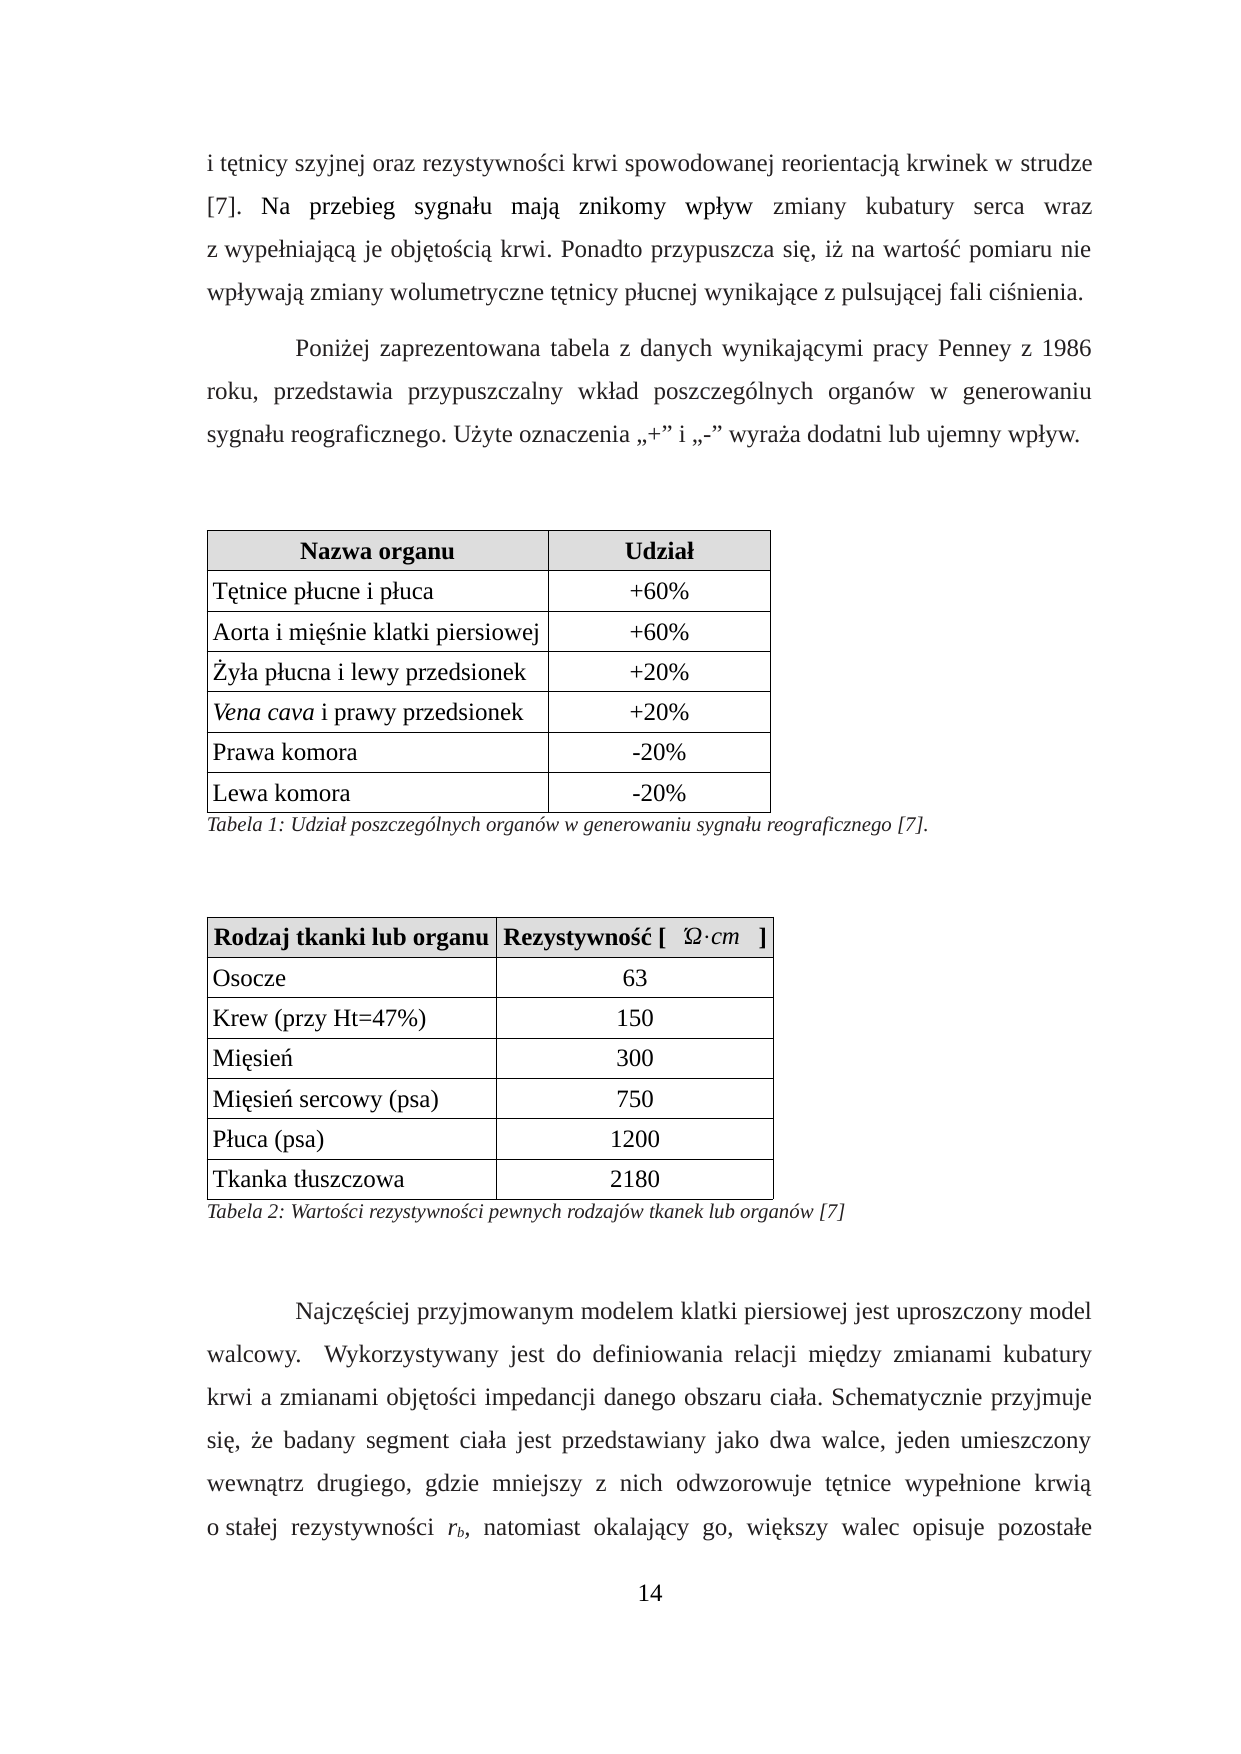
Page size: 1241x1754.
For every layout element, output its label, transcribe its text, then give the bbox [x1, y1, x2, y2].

table_header Rodzaj tkanki lub organu [208, 918, 496, 957]
table_cell -20% [549, 773, 770, 812]
table_cell +20% [549, 692, 770, 732]
table_cell 150 [497, 998, 773, 1037]
table_cell Żyła płucna i lewy przedsionek [208, 652, 548, 691]
table_cell -20% [549, 733, 770, 772]
table_header Udział [549, 531, 770, 570]
table_cell Mięsień [208, 1039, 496, 1078]
table_cell Tkanka tłuszczowa [208, 1160, 496, 1199]
text Najczęściej przyjmowanym modelem klatki piersiowej jest uproszczony model walcowy. Wykorzystywany jest do definiowania relacji między zmianami kubatury krwi a zmianami objętości impedancji danego obszaru ciała. Schematycznie przyjmuje się, że badany segment ciała jest przedstawiany jako dwa walce, jeden umieszczony wewnątrz drugiego, gdzie mniejszy z nich odwzorowuje tętnice wypełnione krwią o stałej rezystywności rb, natomiast okalający go, większy walec opisuje pozostałe [207, 1296, 1093, 1540]
text i tętnicy szyjnej oraz rezystywności krwi spowodowanej reorientacją krwinek w strudze [7]. Na przebieg sygnału mają znikomy wpływ zmiany kubatury serca wraz z wypełniającą je objętością krwi. Ponadto przypuszcza się, iż na wartość pomiaru nie wpływają zmiany wolumetryczne tętnicy płucnej wynikające z pulsującej fali ciśnienia. [207, 148, 1093, 306]
table_cell Tętnice płucne i płuca [208, 571, 548, 611]
table_header Nazwa organu [208, 531, 548, 570]
table_cell Vena cava i prawy przedsionek [208, 692, 548, 732]
table_cell 63 [497, 958, 773, 997]
text Tabela 1: Udział poszczególnych organów w generowaniu sygnału reograficznego [7]. [207, 812, 1093, 836]
table_cell +60% [549, 612, 770, 651]
table_header Rezystywność [] [497, 918, 773, 957]
table_cell Prawa komora [208, 733, 548, 772]
table_cell 2180 [497, 1160, 773, 1199]
table_cell Mięsień sercowy (psa) [208, 1079, 496, 1118]
table_cell 300 [497, 1039, 773, 1078]
table_cell Lewa komora [208, 773, 548, 812]
text Tabela 2: Wartości rezystywności pewnych rodzajów tkanek lub organów [7] [207, 1199, 1093, 1223]
table_cell Aorta i mięśnie klatki piersiowej [208, 612, 548, 651]
text Poniżej zaprezentowana tabela z danych wynikającymi pracy Penney z 1986 roku, przedstawia przypuszczalny wkład poszczególnych organów w generowaniu sygnału reograficznego. Użyte oznaczenia „+” i „-” wyraża dodatni lub ujemny wpływ. [207, 333, 1093, 448]
table_cell Osocze [208, 958, 496, 997]
table_cell +20% [549, 652, 770, 691]
table_cell +60% [549, 571, 770, 611]
table_cell 750 [497, 1079, 773, 1118]
table_cell Płuca (psa) [208, 1119, 496, 1158]
table_cell Krew (przy Ht=47%) [208, 998, 496, 1037]
table_cell 1200 [497, 1119, 773, 1158]
